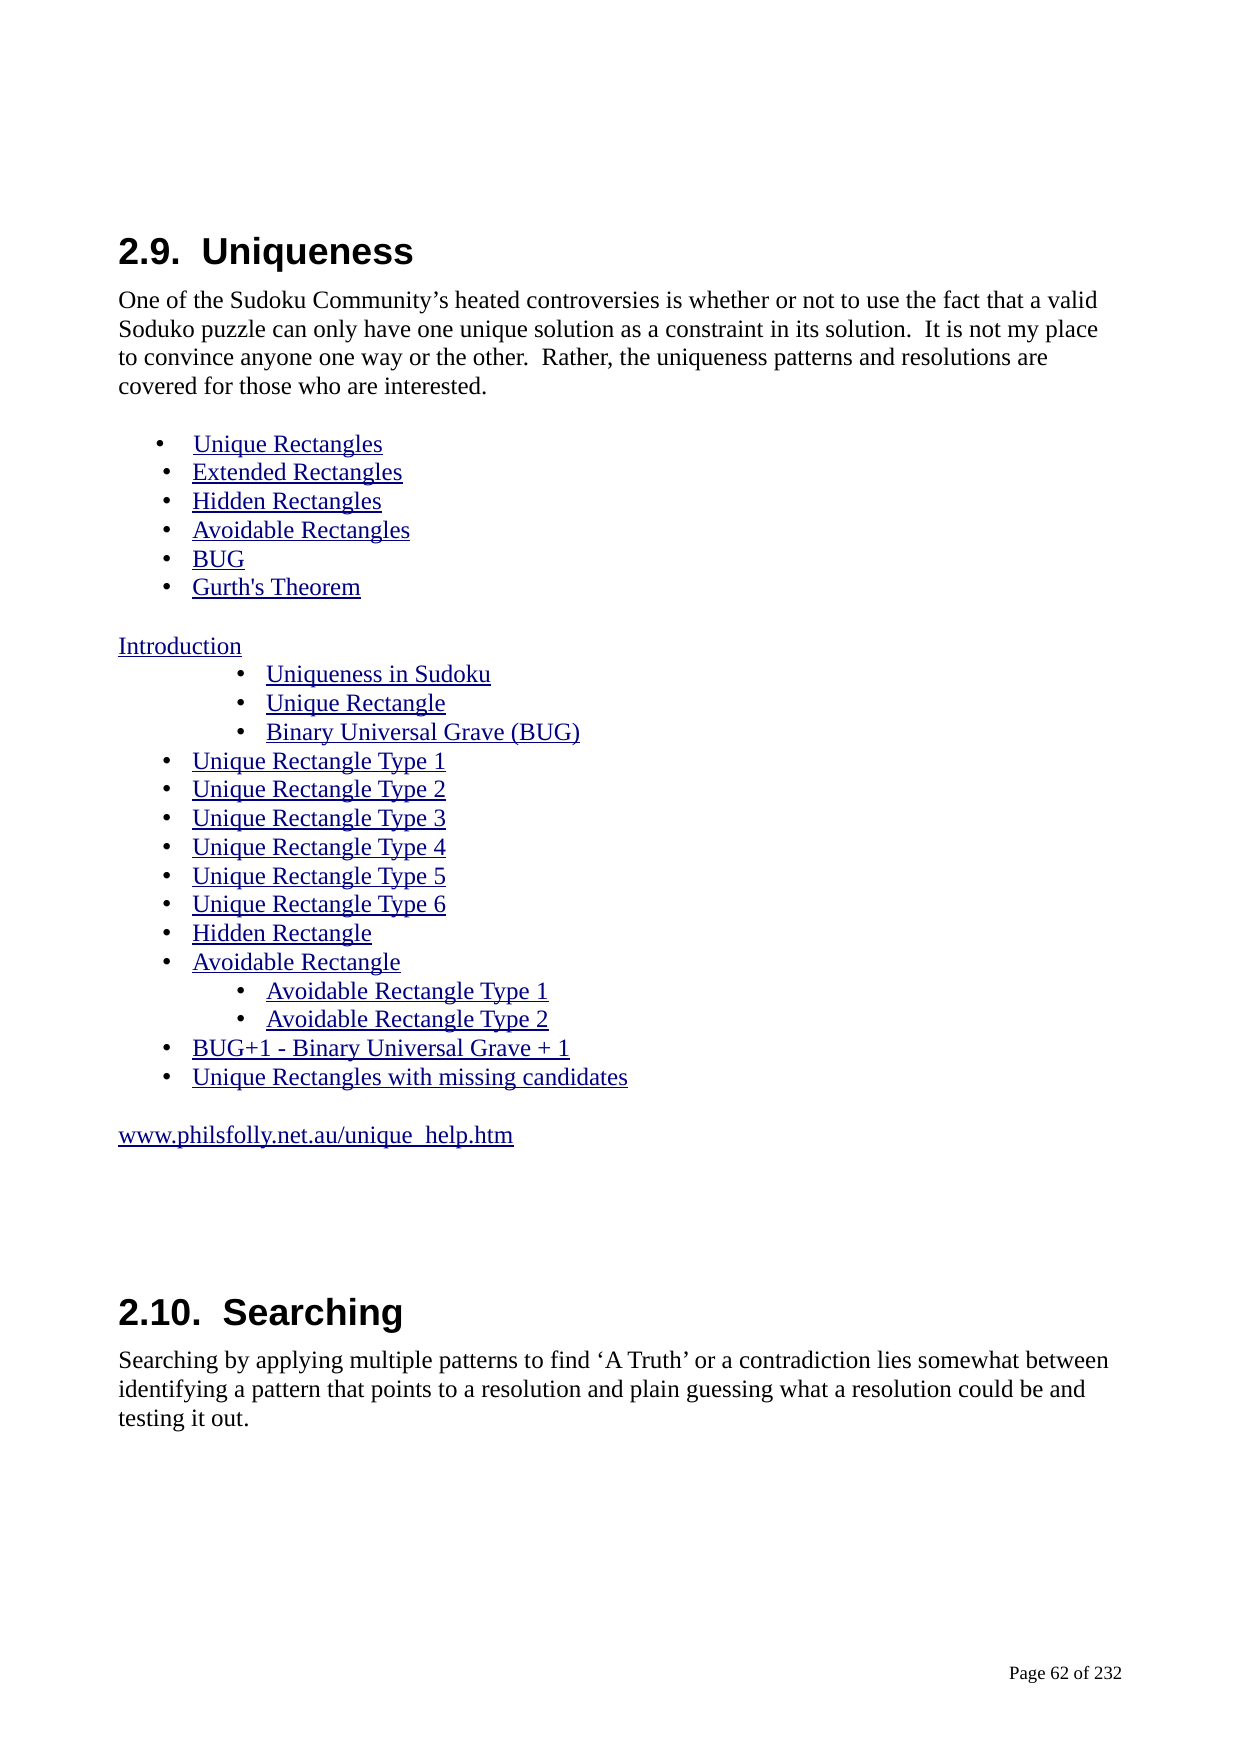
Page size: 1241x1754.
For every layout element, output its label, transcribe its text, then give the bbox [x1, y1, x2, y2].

list Avoidable Rectangle Type 2 [236, 1004, 1122, 1033]
list Unique Rectangle [236, 688, 1122, 717]
list Extended Rectangles [162, 457, 1122, 486]
text Searching by applying multiple patterns to find ‘A Truth’ or a contradiction lies somewhat between identifying a pattern that points to a resolution and plain guessing what a resolution could be and testing it out. [118, 1345, 1122, 1432]
subtitle Searching [118, 1290, 1122, 1333]
list Unique Rectangle Type 4 [162, 832, 1122, 861]
list Unique Rectangle Type 2 [162, 774, 1122, 803]
list Avoidable Rectangle Type 1 [236, 976, 1122, 1004]
list Uniqueness in Sudoku [236, 659, 1122, 688]
list Avoidable Rectangle [162, 947, 1122, 976]
subtitle Uniqueness [118, 229, 1122, 272]
list Unique Rectangles with missing candidates [162, 1062, 1122, 1091]
text Introduction [118, 631, 1122, 659]
list Avoidable Rectangles [162, 515, 1122, 544]
text www.philsfolly.net.au/unique_help.htm [118, 1120, 1122, 1149]
text One of the Sudoku Community’s heated controversies is whether or not to use the fact that a valid Soduko puzzle can only have one unique solution as a constraint in its solution. It is not my place to convince anyone one way or the other. Rather, the uniqueness patterns and resolutions are covered for those who are interested. [118, 285, 1122, 400]
list Unique Rectangle Type 6 [162, 889, 1122, 918]
list Unique Rectangle Type 1 [162, 746, 1122, 774]
list Unique Rectangle Type 3 [162, 803, 1122, 832]
list Hidden Rectangles [162, 486, 1122, 515]
list Unique Rectangle Type 5 [162, 861, 1122, 889]
list Gurth's Theorem [162, 572, 1122, 601]
list BUG [162, 544, 1122, 572]
list BUG+1 - Binary Universal Grave + 1 [162, 1033, 1122, 1062]
list Unique Rectangles [156, 429, 1122, 457]
list Hidden Rectangle [162, 918, 1122, 947]
list Binary Universal Grave (BUG) [236, 717, 1122, 746]
